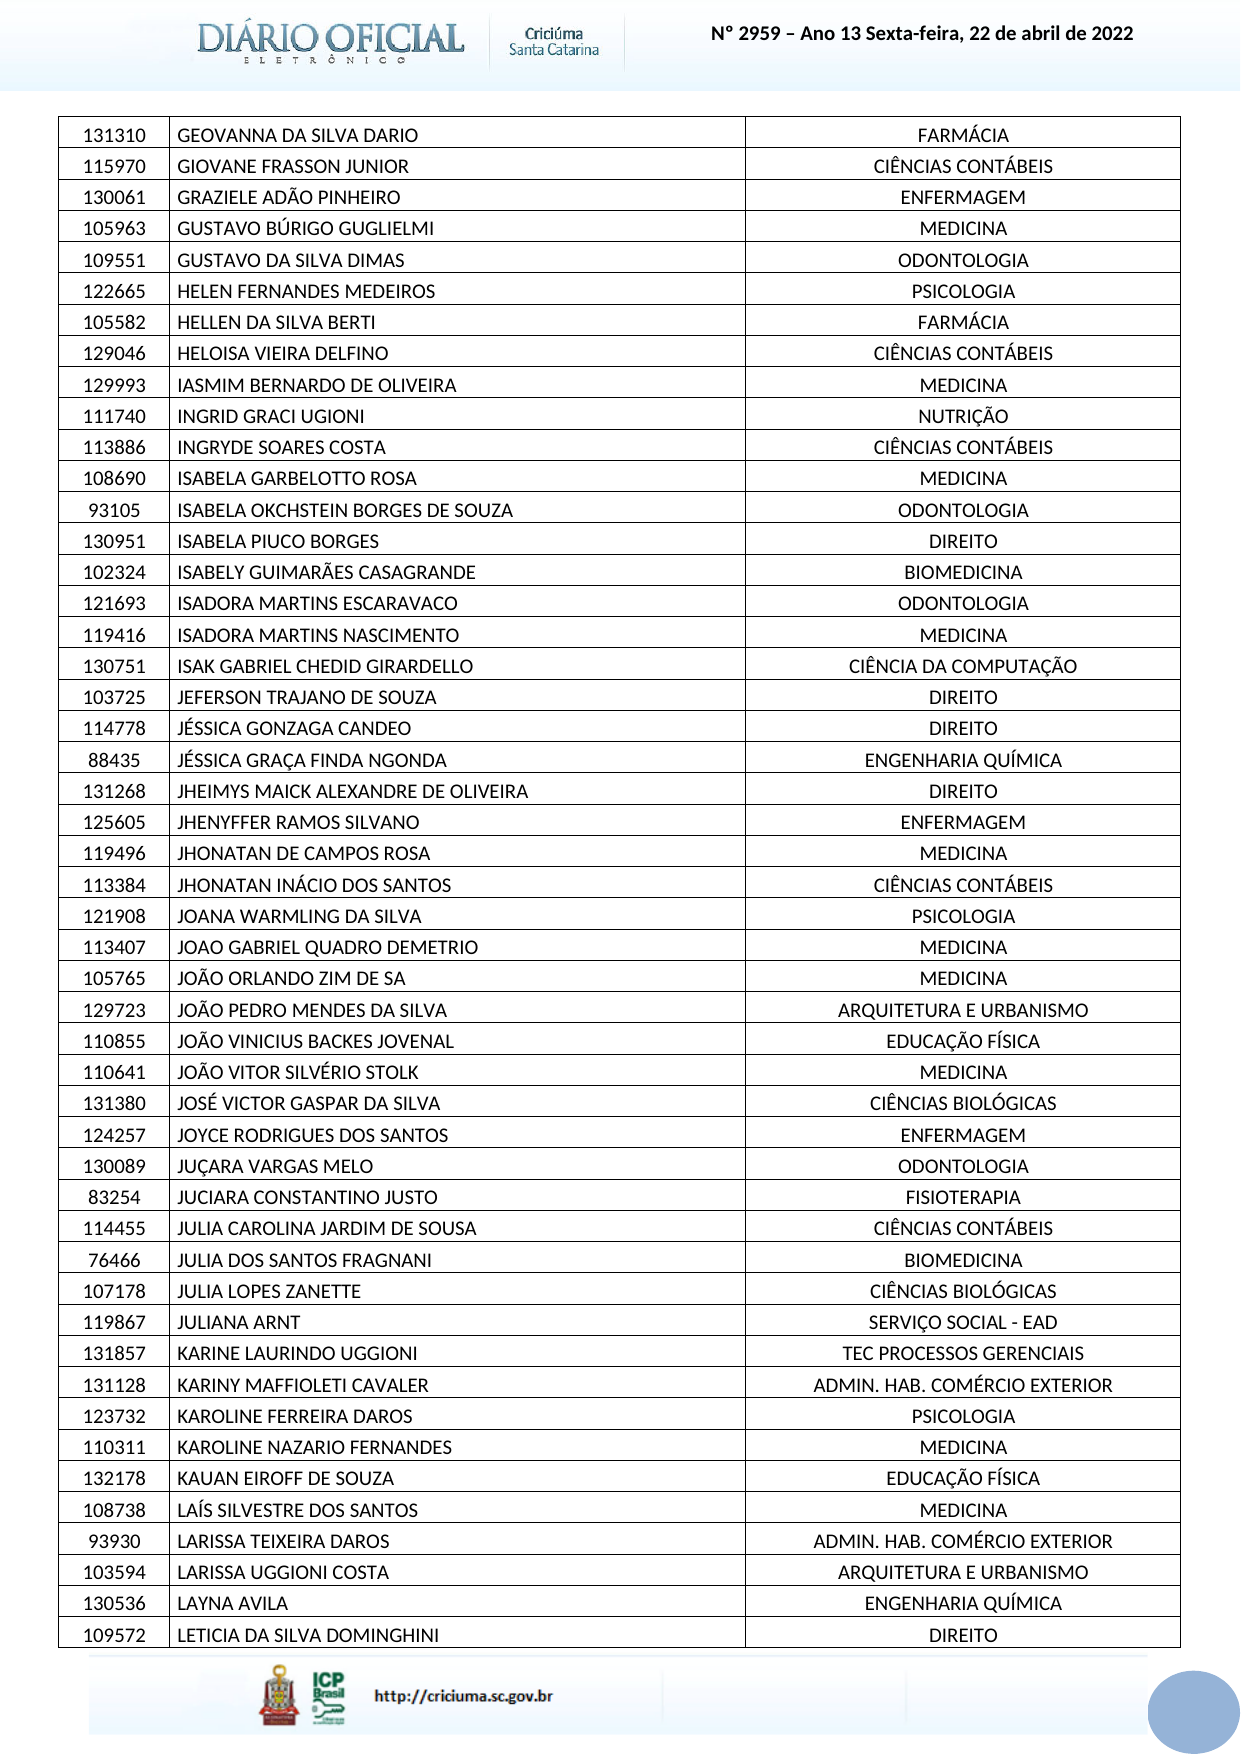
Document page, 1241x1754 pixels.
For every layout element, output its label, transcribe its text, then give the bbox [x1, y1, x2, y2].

table_cell GRAZIELE ADÃO PINHEIRO [170, 180, 745, 210]
table_cell CIÊNCIAS CONTÁBEIS [746, 148, 1180, 178]
table_cell KAROLINE FERREIRA DAROS [170, 1398, 745, 1428]
table_cell MEDICINA [746, 1430, 1180, 1460]
table_cell JÉSSICA GONZAGA CANDEO [170, 711, 745, 741]
table_cell ODONTOLOGIA [746, 492, 1180, 522]
table_cell JOSÉ VICTOR GASPAR DA SILVA [170, 1086, 745, 1116]
table_cell GUSTAVO DA SILVA DIMAS [170, 242, 745, 272]
table_cell ISABELA OKCHSTEIN BORGES DE SOUZA [170, 492, 745, 522]
table_cell 130536 [59, 1586, 169, 1616]
table_cell LARISSA UGGIONI COSTA [170, 1555, 745, 1585]
table_cell 123732 [59, 1398, 169, 1428]
table_cell 131268 [59, 773, 169, 803]
table_cell LAÍS SILVESTRE DOS SANTOS [170, 1492, 745, 1522]
table_cell PSICOLOGIA [746, 273, 1180, 303]
table_cell JULIANA ARNT [170, 1305, 745, 1335]
table_cell MEDICINA [746, 461, 1180, 491]
table_cell 110855 [59, 1023, 169, 1053]
table_cell JOÃO PEDRO MENDES DA SILVA [170, 992, 745, 1022]
table_cell ISABELA PIUCO BORGES [170, 523, 745, 553]
table_cell 88435 [59, 742, 169, 772]
table_cell 130751 [59, 648, 169, 678]
table_cell 124257 [59, 1117, 169, 1147]
table_cell MEDICINA [746, 211, 1180, 241]
table_cell JOÃO ORLANDO ZIM DE SA [170, 961, 745, 991]
table_cell KAROLINE NAZARIO FERNANDES [170, 1430, 745, 1460]
table_cell 76466 [59, 1242, 169, 1272]
table_cell ARQUITETURA E URBANISMO [746, 992, 1180, 1022]
table_cell JEFERSON TRAJANO DE SOUZA [170, 680, 745, 710]
table_cell 109572 [59, 1617, 169, 1647]
table_cell JHONATAN INÁCIO DOS SANTOS [170, 867, 745, 897]
table_cell 122665 [59, 273, 169, 303]
table_cell DIREITO [746, 523, 1180, 553]
table_cell KARINY MAFFIOLETI CAVALER [170, 1367, 745, 1397]
table_cell JOYCE RODRIGUES DOS SANTOS [170, 1117, 745, 1147]
table_cell INGRYDE SOARES COSTA [170, 430, 745, 460]
table_cell NUTRIÇÃO [746, 398, 1180, 428]
table_cell LARISSA TEIXEIRA DAROS [170, 1523, 745, 1553]
table_cell ISABELA GARBELOTTO ROSA [170, 461, 745, 491]
table_cell LETICIA DA SILVA DOMINGHINI [170, 1617, 745, 1647]
table_cell JHENYFFER RAMOS SILVANO [170, 805, 745, 835]
table_cell DIREITO [746, 1617, 1180, 1647]
table_cell DIREITO [746, 711, 1180, 741]
table_cell 131857 [59, 1336, 169, 1366]
table_cell PSICOLOGIA [746, 1398, 1180, 1428]
table_cell KARINE LAURINDO UGGIONI [170, 1336, 745, 1366]
table_cell JHEIMYS MAICK ALEXANDRE DE OLIVEIRA [170, 773, 745, 803]
table_cell FARMÁCIA [746, 305, 1180, 335]
table_cell FISIOTERAPIA [746, 1180, 1180, 1210]
table_cell JOAO GABRIEL QUADRO DEMETRIO [170, 930, 745, 960]
table_cell 121693 [59, 586, 169, 616]
table_cell JHONATAN DE CAMPOS ROSA [170, 836, 745, 866]
table_cell MEDICINA [746, 617, 1180, 647]
table_cell MEDICINA [746, 930, 1180, 960]
table_cell 119867 [59, 1305, 169, 1335]
table_cell 109551 [59, 242, 169, 272]
table_cell 121908 [59, 898, 169, 928]
table_cell CIÊNCIAS CONTÁBEIS [746, 1211, 1180, 1241]
table_cell JULIA LOPES ZANETTE [170, 1273, 745, 1303]
table_cell ISADORA MARTINS NASCIMENTO [170, 617, 745, 647]
table_cell 110311 [59, 1430, 169, 1460]
table_cell ARQUITETURA E URBANISMO [746, 1555, 1180, 1585]
table_cell ENGENHARIA QUÍMICA [746, 1586, 1180, 1616]
table_cell MEDICINA [746, 836, 1180, 866]
table_cell 114455 [59, 1211, 169, 1241]
table_cell 130951 [59, 523, 169, 553]
table_cell HELEN FERNANDES MEDEIROS [170, 273, 745, 303]
table_cell ENFERMAGEM [746, 805, 1180, 835]
table_cell GEOVANNA DA SILVA DARIO [170, 117, 745, 147]
table_cell CIÊNCIAS CONTÁBEIS [746, 867, 1180, 897]
table_cell 132178 [59, 1461, 169, 1491]
table_cell 129993 [59, 367, 169, 397]
table_cell HELOISA VIEIRA DELFINO [170, 336, 745, 366]
table_cell 110641 [59, 1055, 169, 1085]
table_cell ODONTOLOGIA [746, 586, 1180, 616]
table_cell JÉSSICA GRAÇA FINDA NGONDA [170, 742, 745, 772]
table_cell 114778 [59, 711, 169, 741]
table_cell ODONTOLOGIA [746, 242, 1180, 272]
table_cell SERVIÇO SOCIAL - EAD [746, 1305, 1180, 1335]
table_cell JOÃO VITOR SILVÉRIO STOLK [170, 1055, 745, 1085]
table_cell PSICOLOGIA [746, 898, 1180, 928]
table_cell ISAK GABRIEL CHEDID GIRARDELLO [170, 648, 745, 678]
table_cell 111740 [59, 398, 169, 428]
table_cell ENFERMAGEM [746, 1117, 1180, 1147]
table_cell GIOVANE FRASSON JUNIOR [170, 148, 745, 178]
table_cell 107178 [59, 1273, 169, 1303]
table_cell 131380 [59, 1086, 169, 1116]
table_cell TEC PROCESSOS GERENCIAIS [746, 1336, 1180, 1366]
table_cell ADMIN. HAB. COMÉRCIO EXTERIOR [746, 1367, 1180, 1397]
table_cell ISADORA MARTINS ESCARAVACO [170, 586, 745, 616]
table_cell KAUAN EIROFF DE SOUZA [170, 1461, 745, 1491]
table_cell CIÊNCIAS BIOLÓGICAS [746, 1273, 1180, 1303]
table_cell MEDICINA [746, 367, 1180, 397]
table_cell BIOMEDICINA [746, 555, 1180, 585]
table_cell 108738 [59, 1492, 169, 1522]
table_cell ENGENHARIA QUÍMICA [746, 742, 1180, 772]
table_cell 83254 [59, 1180, 169, 1210]
table_cell INGRID GRACI UGIONI [170, 398, 745, 428]
table_cell 93105 [59, 492, 169, 522]
table_cell FARMÁCIA [746, 117, 1180, 147]
table_cell 105582 [59, 305, 169, 335]
table_cell 119496 [59, 836, 169, 866]
table_cell GUSTAVO BÚRIGO GUGLIELMI [170, 211, 745, 241]
table_cell 103725 [59, 680, 169, 710]
table_cell EDUCAÇÃO FÍSICA [746, 1461, 1180, 1491]
table_cell 131128 [59, 1367, 169, 1397]
table_cell MEDICINA [746, 1055, 1180, 1085]
table_cell 113407 [59, 930, 169, 960]
table_cell 115970 [59, 148, 169, 178]
table_cell CIÊNCIAS CONTÁBEIS [746, 430, 1180, 460]
table_cell IASMIM BERNARDO DE OLIVEIRA [170, 367, 745, 397]
table_cell JULIA CAROLINA JARDIM DE SOUSA [170, 1211, 745, 1241]
table_cell ODONTOLOGIA [746, 1148, 1180, 1178]
table_cell 103594 [59, 1555, 169, 1585]
table_cell JOÃO VINICIUS BACKES JOVENAL [170, 1023, 745, 1053]
table_cell LAYNA AVILA [170, 1586, 745, 1616]
table_cell 108690 [59, 461, 169, 491]
table_cell DIREITO [746, 773, 1180, 803]
table_cell CIÊNCIAS CONTÁBEIS [746, 336, 1180, 366]
table_cell MEDICINA [746, 961, 1180, 991]
table_cell ADMIN. HAB. COMÉRCIO EXTERIOR [746, 1523, 1180, 1553]
table_cell 125605 [59, 805, 169, 835]
table_cell 105963 [59, 211, 169, 241]
table_cell 93930 [59, 1523, 169, 1553]
table_cell JUCIARA CONSTANTINO JUSTO [170, 1180, 745, 1210]
table_cell CIÊNCIA DA COMPUTAÇÃO [746, 648, 1180, 678]
table_cell 130061 [59, 180, 169, 210]
table_cell 131310 [59, 117, 169, 147]
table_cell 129723 [59, 992, 169, 1022]
table_cell HELLEN DA SILVA BERTI [170, 305, 745, 335]
table_cell MEDICINA [746, 1492, 1180, 1522]
table_cell 119416 [59, 617, 169, 647]
table_cell 105765 [59, 961, 169, 991]
table_cell 129046 [59, 336, 169, 366]
table_cell 113886 [59, 430, 169, 460]
table_cell 130089 [59, 1148, 169, 1178]
table_cell JULIA DOS SANTOS FRAGNANI [170, 1242, 745, 1272]
table_cell 102324 [59, 555, 169, 585]
table_cell ISABELY GUIMARÃES CASAGRANDE [170, 555, 745, 585]
table_cell CIÊNCIAS BIOLÓGICAS [746, 1086, 1180, 1116]
table_cell ENFERMAGEM [746, 180, 1180, 210]
table_cell BIOMEDICINA [746, 1242, 1180, 1272]
table_cell EDUCAÇÃO FÍSICA [746, 1023, 1180, 1053]
table_cell DIREITO [746, 680, 1180, 710]
table_cell JOANA WARMLING DA SILVA [170, 898, 745, 928]
table_cell JUÇARA VARGAS MELO [170, 1148, 745, 1178]
table_cell 113384 [59, 867, 169, 897]
